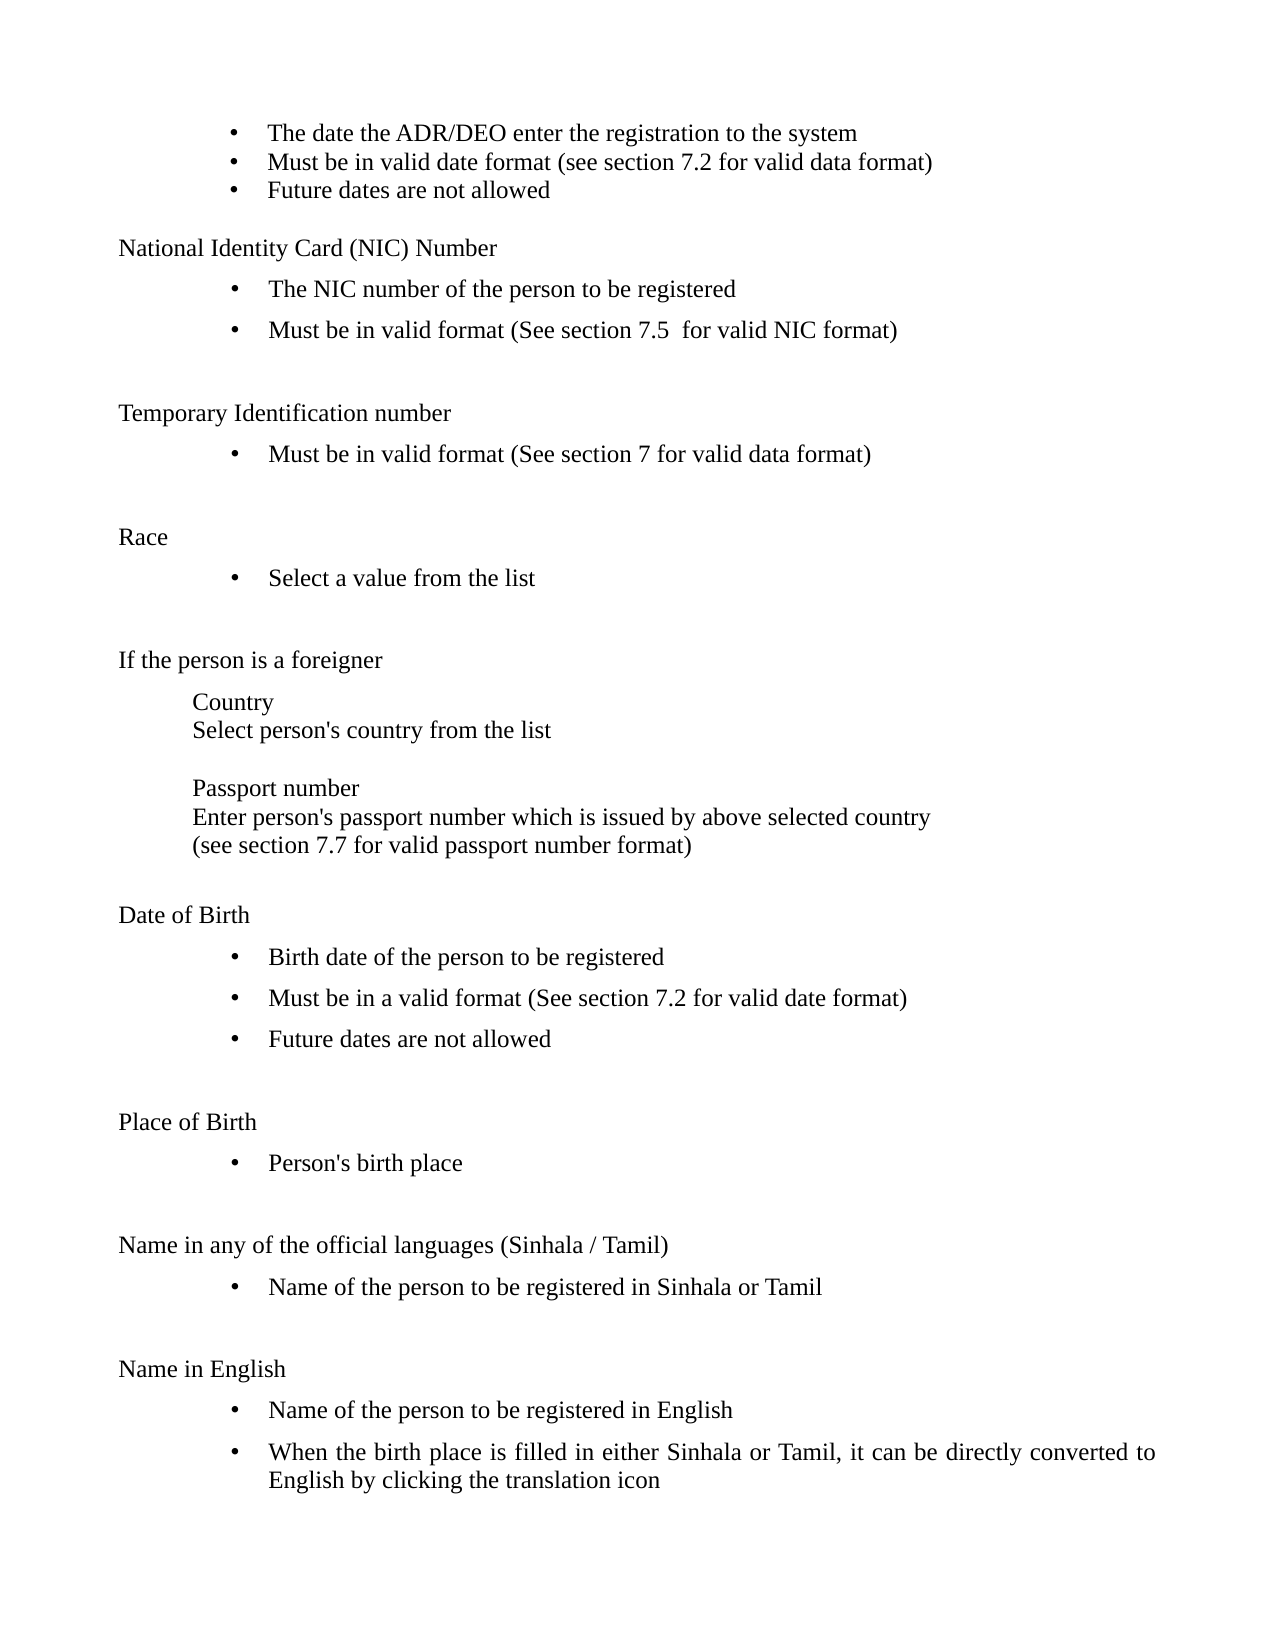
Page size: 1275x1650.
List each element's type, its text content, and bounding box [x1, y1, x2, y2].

text National Identity Card (NIC) Number [118, 233, 1157, 262]
list Name of the person to be registered in English [231, 1396, 1157, 1424]
text Select person's country from the list [118, 716, 1157, 744]
list Future dates are not allowed [231, 1024, 1157, 1053]
text If the person is a foreigner [118, 646, 1157, 674]
list The NIC number of the person to be registered [231, 274, 1157, 303]
text Enter person's passport number which is issued by above selected country [118, 802, 1157, 831]
list Person's birth place [231, 1148, 1157, 1177]
list Select a value from the list [231, 563, 1157, 592]
text Race [118, 522, 1157, 551]
text Temporary Identification number [118, 398, 1157, 427]
list Must be in valid format (See section 7.5 for valid NIC format) [231, 316, 1157, 344]
list Birth date of the person to be registered [231, 942, 1157, 971]
text Passport number [118, 773, 1157, 802]
text (see section 7.7 for valid passport number format) [118, 831, 1157, 859]
text Place of Birth [118, 1107, 1157, 1136]
list Future dates are not allowed [229, 176, 1157, 204]
list When the birth place is filled in either Sinhala or Tamil, it can be directly converted to English by clicking the translation icon [231, 1437, 1157, 1494]
list The date the ADR/DEO enter the registration to the system [229, 118, 1157, 147]
text Name in any of the official languages (Sinhala / Tamil) [118, 1231, 1157, 1259]
text Name in English [118, 1354, 1157, 1383]
list Must be in a valid format (See section 7.2 for valid date format) [231, 983, 1157, 1012]
text Date of Birth [118, 901, 1157, 929]
list Must be in valid date format (see section 7.2 for valid data format) [229, 147, 1157, 176]
text Country [118, 687, 1157, 716]
list Name of the person to be registered in Sinhala or Tamil [231, 1272, 1157, 1301]
list Must be in valid format (See section 7 for valid data format) [231, 439, 1157, 468]
